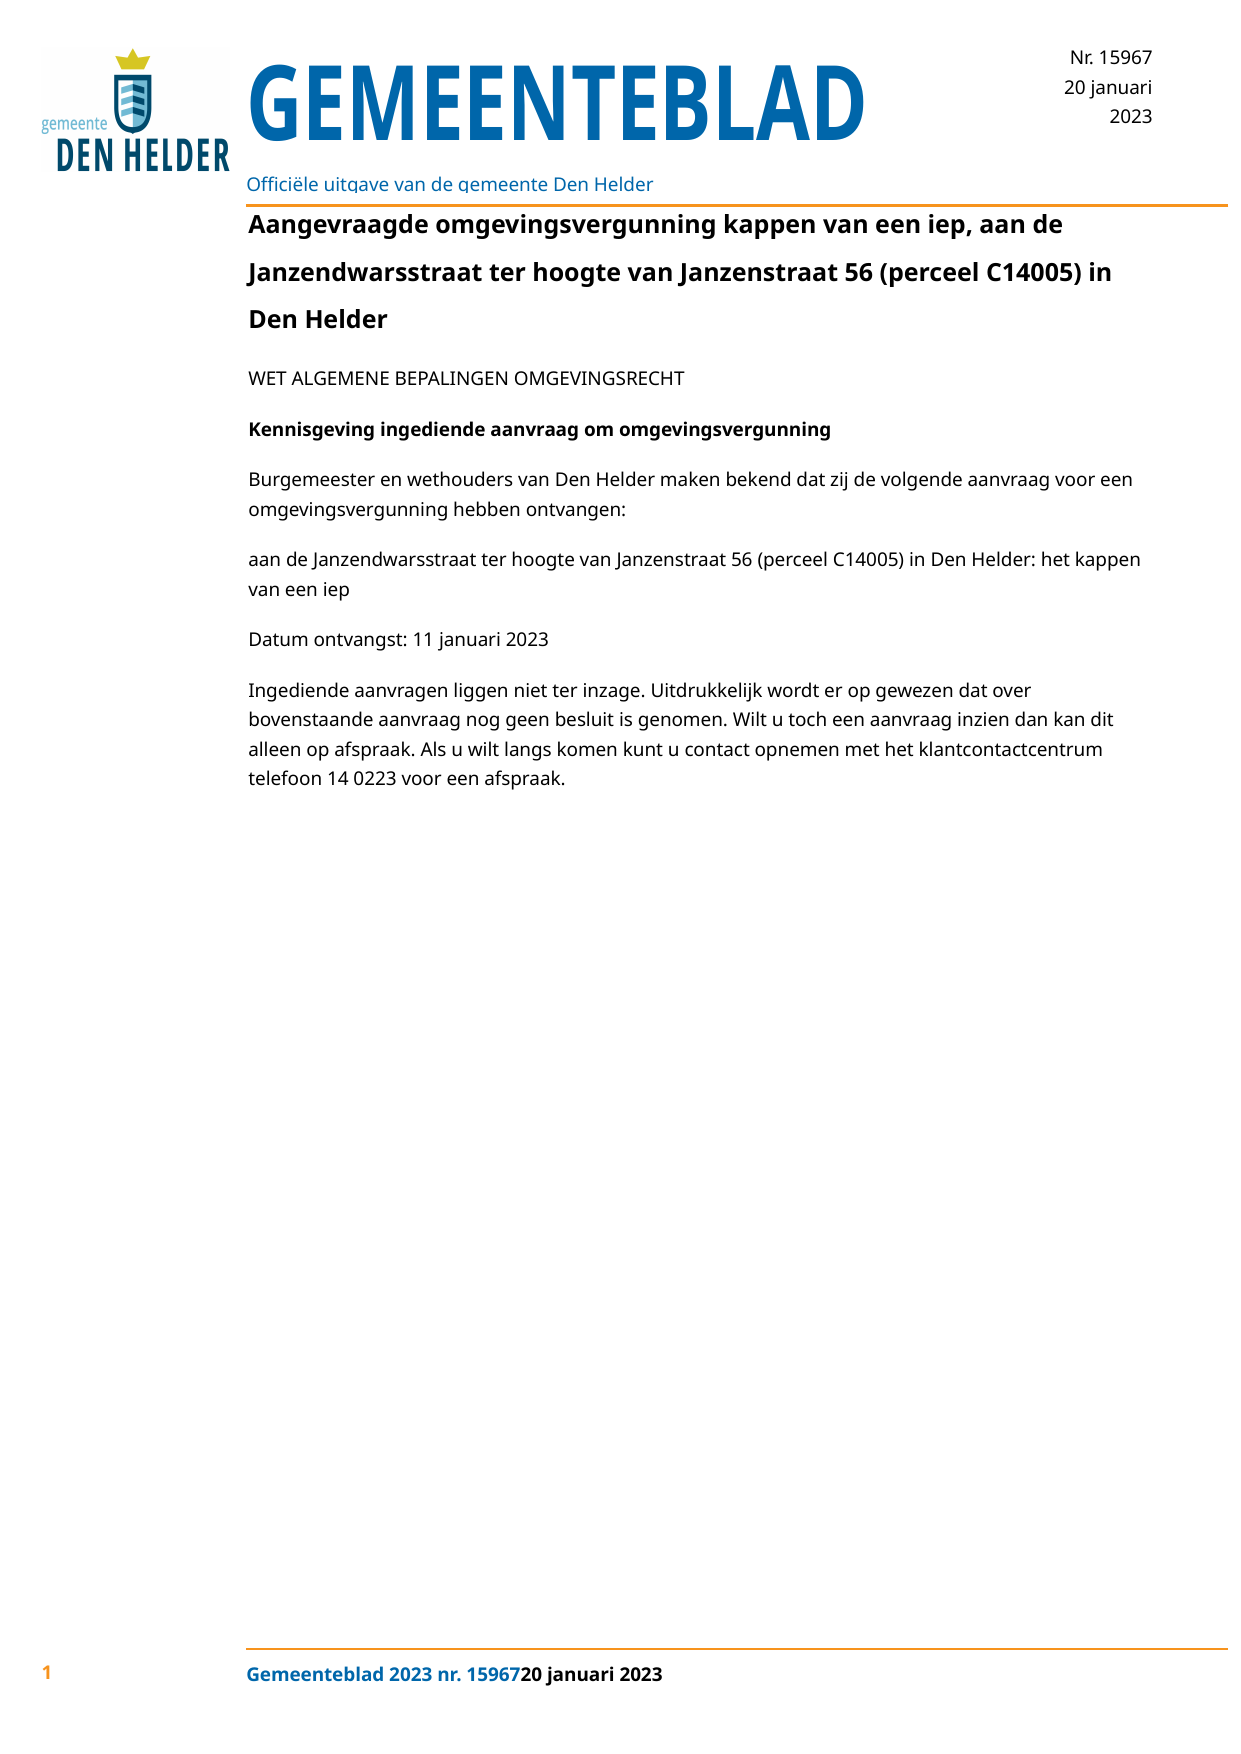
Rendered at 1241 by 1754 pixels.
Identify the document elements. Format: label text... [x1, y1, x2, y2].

text Datum ontvangst: 11 januari 2023 [248, 626, 1152, 652]
picture [41, 47, 231, 172]
text Kennisgeving ingediende aanvraag om omgevingsvergunning [248, 416, 1152, 442]
picture [100, 154, 106, 172]
text Ingediende aanvragen liggen niet ter inzage. Uitdrukkelijk wordt er op gewezen dat over bovenstaande aanvraag nog geen besluit is genomen. Wilt u toch een aanvraag inzien dan kan dit alleen op afspraak. Als u wilt langs komen kunt u contact opnemen met het klantcontactcentrum telefoon 14 0223 voor een afspraak. [248, 677, 1152, 791]
text aan de Janzendwarsstraat ter hoogte van Janzenstraat 56 (perceel C14005) in Den Helder: het kappen van een iep [248, 546, 1152, 602]
text WET ALGEMENE BEPALINGEN OMGEVINGSRECHT [248, 366, 1152, 391]
picture [63, 144, 68, 165]
text Aangevraagde omgevingsvergunning kappen van een iep, aan de Janzendwarsstraat ter hoogte van Janzenstraat 56 (perceel C14005) in Den Helder [248, 207, 1152, 336]
picture [182, 144, 187, 165]
text Burgemeester en wethouders van Den Helder maken bekend dat zij de volgende aanvraag voor een omgevingsvergunning hebben ontvangen: [248, 466, 1152, 522]
picture [130, 157, 135, 172]
picture [220, 160, 224, 172]
